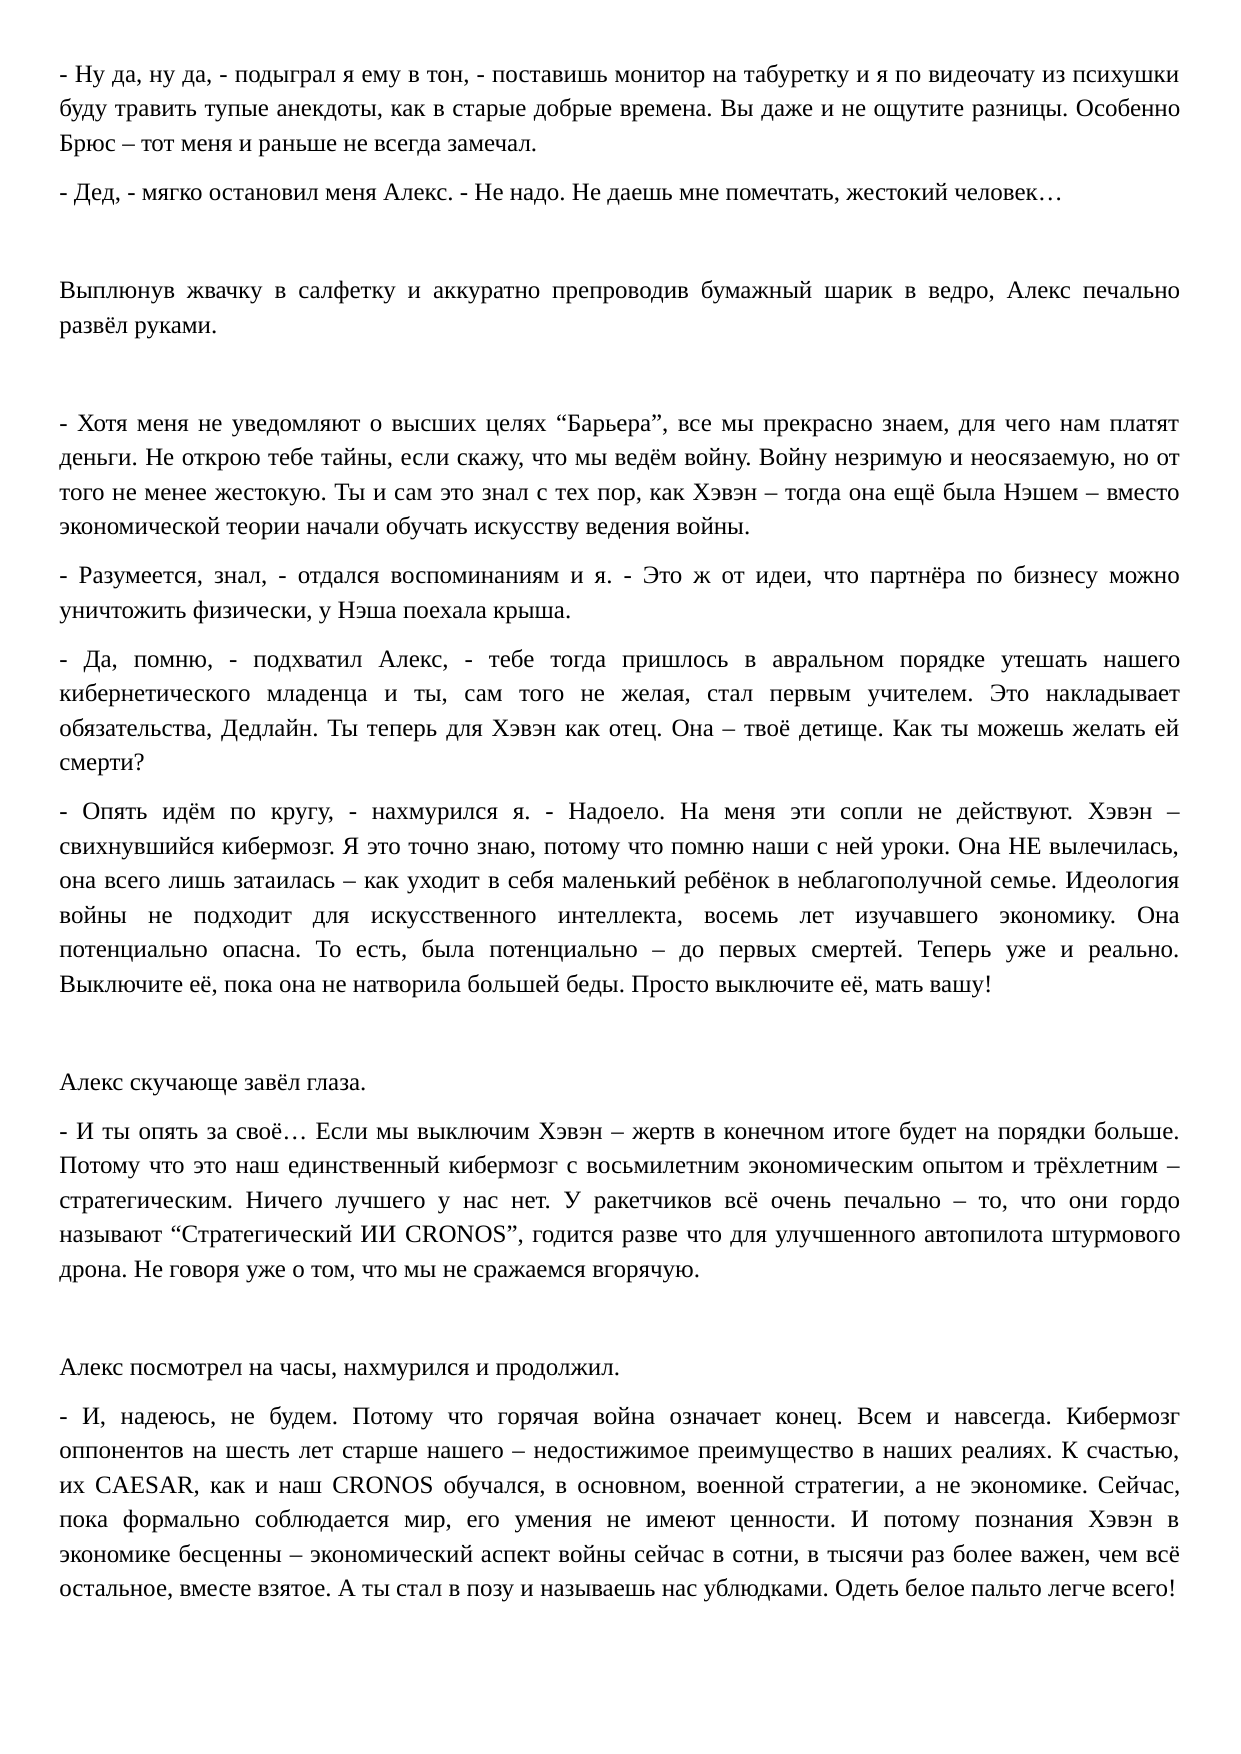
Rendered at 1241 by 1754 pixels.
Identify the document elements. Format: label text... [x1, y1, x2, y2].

text - Да, помню, - подхватил Алекс, - тебе тогда пришлось в авральном порядке утешать нашего кибернетического младенца и ты, сам того не желая, стал первым учителем. Это накладывает обязательства, Дедлайн. Ты теперь для Хэвэн как отец. Она – твоё детище. Как ты можешь желать ей смерти? [59, 644, 1181, 776]
text - Опять идём по кругу, - нахмурился я. - Надоело. На меня эти сопли не действуют. Хэвэн – свихнувшийся кибермозг. Я это точно знаю, потому что помню наши с ней уроки. Она НЕ вылечилась, она всего лишь затаилась – как уходит в себя маленький ребёнок в неблагополучной семье. Идеология войны не подходит для искусственного интеллекта, восемь лет изучавшего экономику. Она потенциально опасна. То есть, была потенциально – до первых смертей. Теперь уже и реально. Выключите её, пока она не натворила большей беды. Просто выключите её, мать вашу! [59, 796, 1181, 997]
text - Хотя меня не уведомляют о высших целях “Барьера”, все мы прекрасно знаем, для чего нам платят деньги. Не открою тебе тайны, если скажу, что мы ведём войну. Войну незримую и неосязаемую, но от того не менее жестокую. Ты и сам это знал с тех пор, как Хэвэн – тогда она ещё была Нэшем – вместо экономической теории начали обучать искусству ведения войны. [59, 408, 1181, 540]
text - И, надеюсь, не будем. Потому что горячая война означает конец. Всем и навсегда. Кибермозг оппонентов на шесть лет старше нашего – недостижимое преимущество в наших реалиях. К счастью, их CAESAR, как и наш CRONOS обучался, в основном, военной стратегии, а не экономике. Сейчас, пока формально соблюдается мир, его умения не имеют ценности. И потому познания Хэвэн в экономике бесценны – экономический аспект войны сейчас в сотни, в тысячи раз более важен, чем всё остальное, вместе взятое. А ты стал в позу и называешь нас ублюдками. Одеть белое пальто легче всего! [59, 1401, 1181, 1602]
text Алекс скучающе завёл глаза. [59, 1067, 1181, 1096]
text Выплюнув жвачку в салфетку и аккуратно препроводив бумажный шарик в ведро, Алекс печально развёл руками. [59, 275, 1181, 338]
text - И ты опять за своё… Если мы выключим Хэвэн – жертв в конечном итоге будет на порядки больше. Потому что это наш единственный кибермозг с восьмилетним экономическим опытом и трёхлетним – стратегическим. Ничего лучшего у нас нет. У ракетчиков всё очень печально – то, что они гордо называют “Стратегический ИИ CRONOS”, годится разве что для улучшенного автопилота штурмового дрона. Не говоря уже о том, что мы не сражаемся вгорячую. [59, 1116, 1181, 1283]
text - Ну да, ну да, - подыграл я ему в тон, - поставишь монитор на табуретку и я по видеочату из психушки буду травить тупые анекдоты, как в старые добрые времена. Вы даже и не ощутите разницы. Особенно Брюс – тот меня и раньше не всегда замечал. [59, 59, 1181, 157]
text Алекс посмотрел на часы, нахмурился и продолжил. [59, 1352, 1181, 1381]
text - Разумеется, знал, - отдался воспоминаниям и я. - Это ж от идеи, что партнёра по бизнесу можно уничтожить физически, у Нэша поехала крыша. [59, 560, 1181, 623]
text - Дед, - мягко остановил меня Алекс. - Не надо. Не даешь мне помечтать, жестокий человек… [59, 177, 1181, 206]
